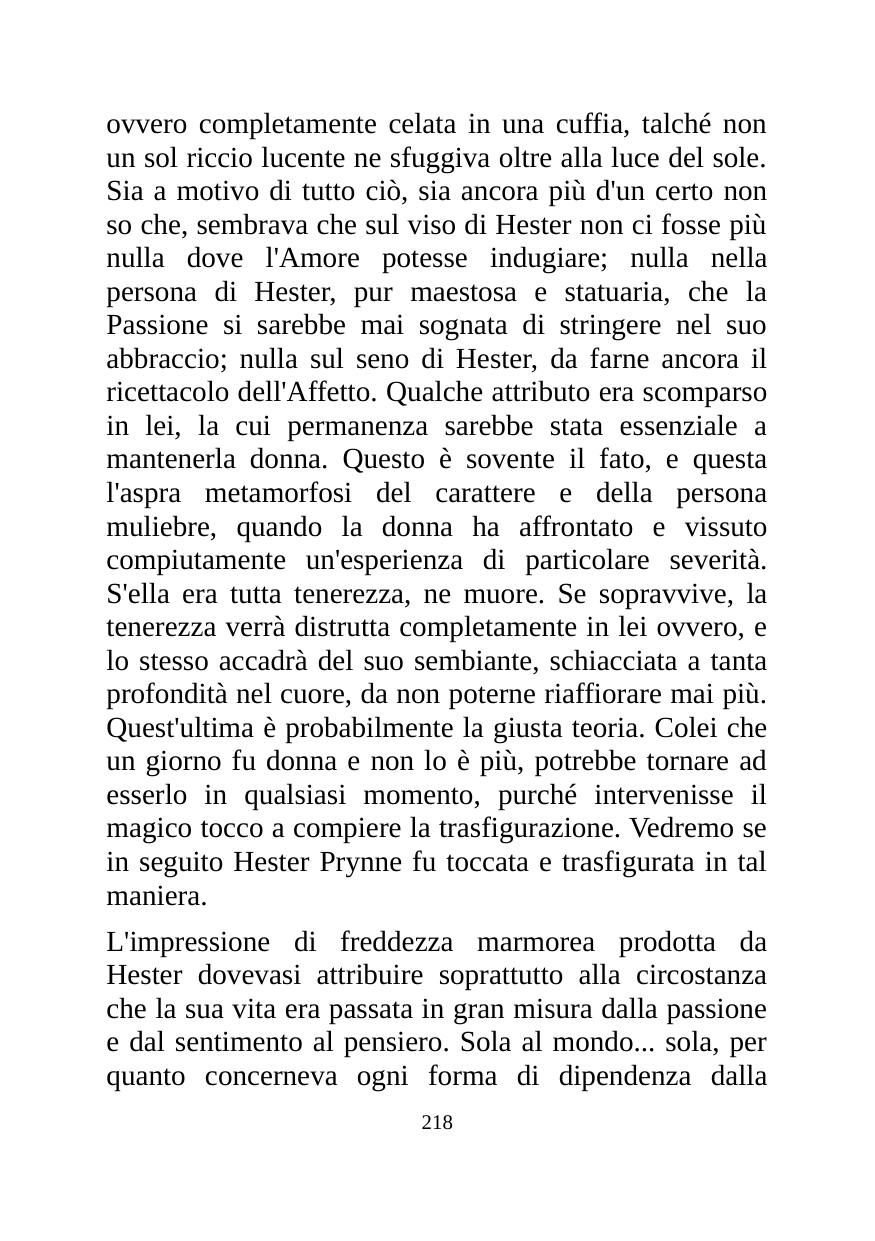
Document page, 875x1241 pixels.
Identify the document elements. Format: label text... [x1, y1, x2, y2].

text L'impressione di freddezza marmorea prodotta da Hester dovevasi attribuire soprattutto alla circostanza che la sua vita era passata in gran misura dalla passione e dal sentimento al pensiero. Sola al mondo... sola, per quanto concerneva ogni forma di dipendenza dalla [106, 924, 768, 1091]
text ovvero completamente celata in una cuffia, talché non un sol riccio lucente ne sfuggiva oltre alla luce del sole. Sia a motivo di tutto ciò, sia ancora più d'un certo non so che, sembrava che sul viso di Hester non ci fosse più nulla dove l'Amore potesse indugiare; nulla nella persona di Hester, pur maestosa e statuaria, che la Passione si sarebbe mai sognata di stringere nel suo abbraccio; nulla sul seno di Hester, da farne ancora il ricettacolo dell'Affetto. Qualche attributo era scomparso in lei, la cui permanenza sarebbe stata essenziale a mantenerla donna. Questo è sovente il fato, e questa l'aspra metamorfosi del carattere e della persona muliebre, quando la donna ha affrontato e vissuto compiutamente un'esperienza di particolare severità. S'ella era tutta tenerezza, ne muore. Se sopravvive, la tenerezza verrà distrutta completamente in lei ovvero, e lo stesso accadrà del suo sembiante, schiacciata a tanta profondità nel cuore, da non poterne riaffiorare mai più. Quest'ultima è probabilmente la giusta teoria. Colei che un giorno fu donna e non lo è più, potrebbe tornare ad esserlo in qualsiasi momento, purché intervenisse il magico tocco a compiere la trasfigurazione. Vedremo se in seguito Hester Prynne fu toccata e trasfigurata in tal maniera. [106, 106, 768, 911]
